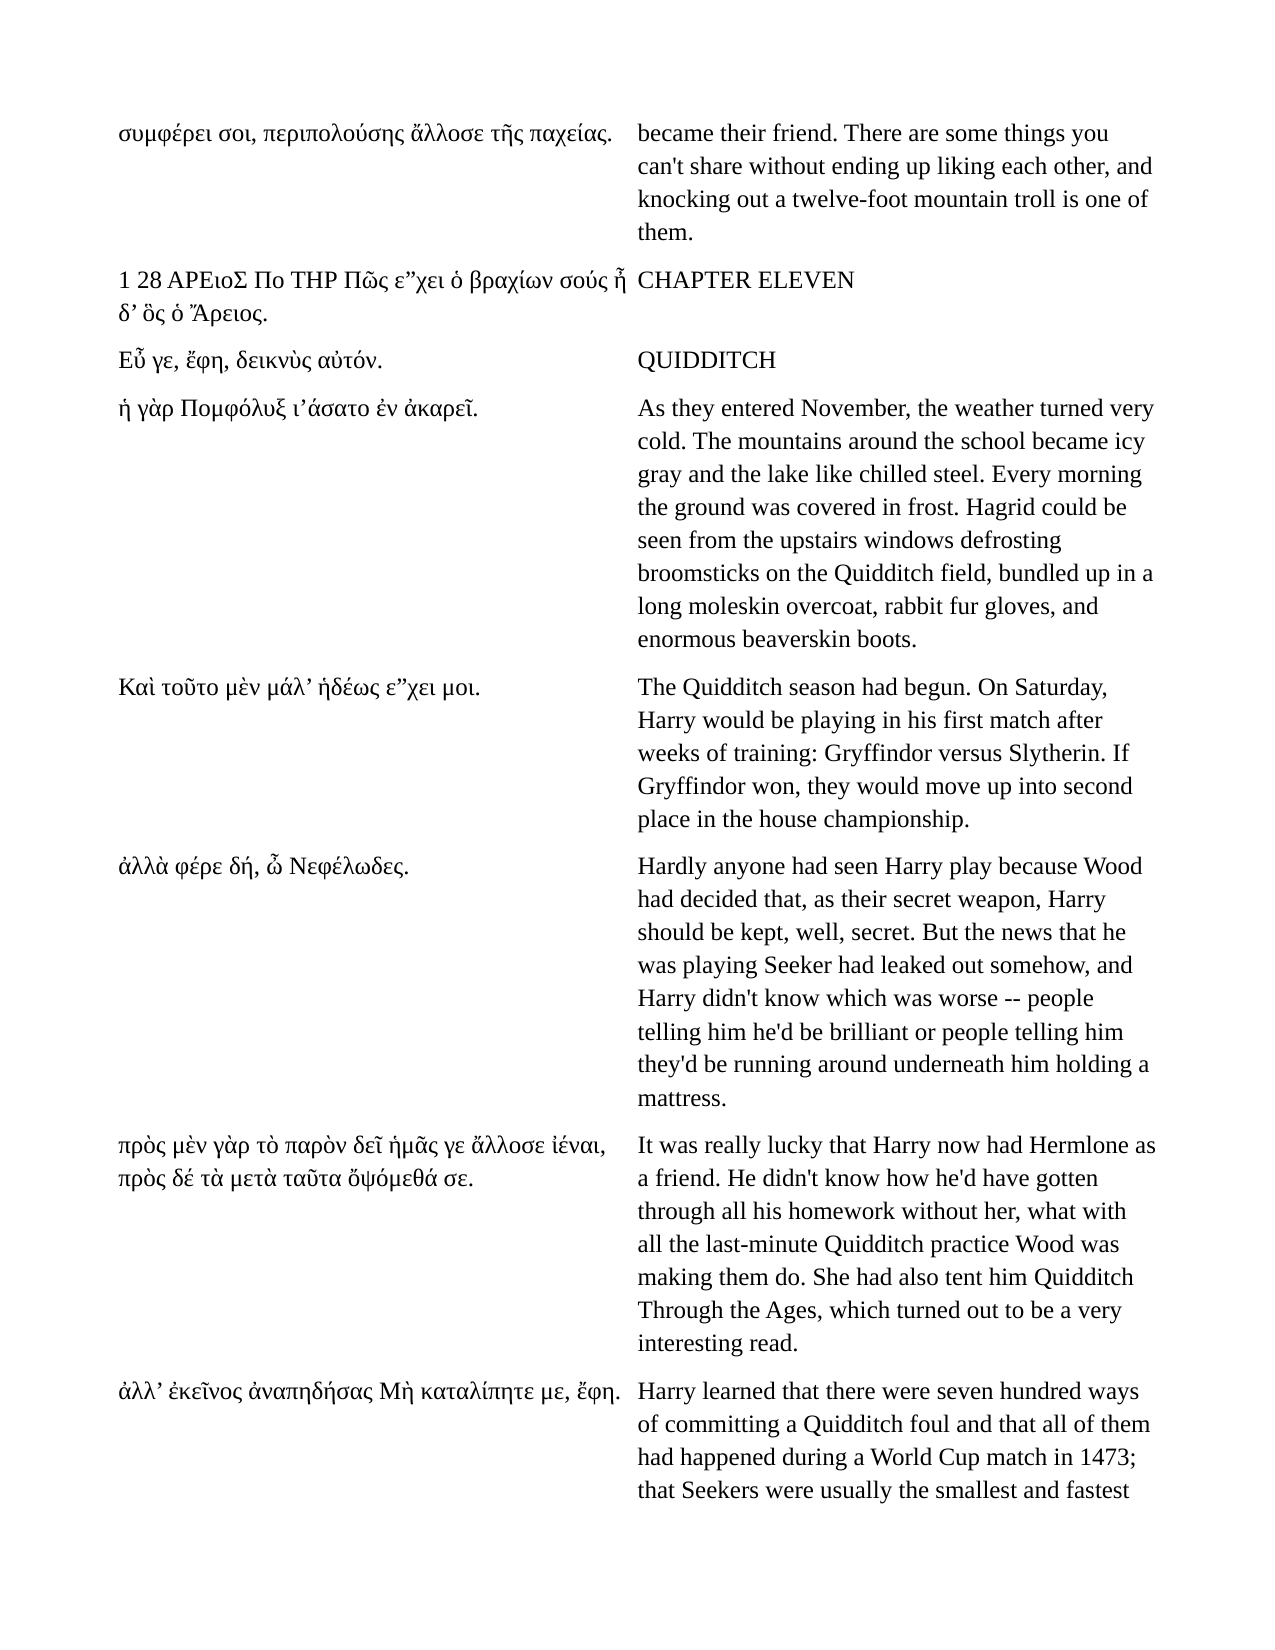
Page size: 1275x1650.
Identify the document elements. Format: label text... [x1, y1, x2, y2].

table_cell Hardly anyone had seen Harry play because Wood had decided that, as their secret weapon, Harry should be kept, well, secret. But the news that he was playing Seeker had leaked out somehow, and Harry didn't know which was worse -- people telling him he'd be brilliant or people telling him they'd be running around underneath him holding a mattress. [638, 851, 1157, 1130]
table_cell CHAPTER ELEVEN [638, 265, 1157, 345]
table_cell Εὖ γε, ἔφη, δεικνὺς αὐτόν. [118, 345, 637, 393]
table_cell The Quidditch season had begun. On Saturday, Harry would be playing in his first match after weeks of training: Gryffindor versus Slytherin. If Gryffindor won, they would move up into second place in the house championship. [638, 672, 1157, 851]
table_cell It was really lucky that Harry now had Hermlone as a friend. He didn't know how he'd have gotten through all his homework without her, what with all the last-minute Quidditch practice Wood was making them do. She had also tent him Quidditch Through the Ages, which turned out to be a very interesting read. [638, 1130, 1157, 1376]
table_cell 1 28 ΑΡΕιοΣ Πο ΤΗΡ Πῶς ε”χει ὁ βραχίων σούς ἦ δ’ ὃς ὁ Ἄρειος. [118, 265, 637, 345]
table_cell Καὶ τοῦτο μὲν μάλ’ ἡδέως ε”χει μοι. [118, 672, 637, 851]
table_cell ἀλλ’ ἐκεῖνος ἀναπηδήσας Μὴ καταλίπητε με, ἔφη. [118, 1376, 637, 1504]
table_cell πρὸς μὲν γὰρ τὸ παρὸν δεῖ ἡμᾶς γε ἄλλοσε ἰέναι, πρὸς δέ τὰ μετὰ ταῦτα ὄψόμεθά σε. [118, 1130, 637, 1376]
table_cell Harry learned that there were seven hundred ways of committing a Quidditch foul and that all of them had happened during a World Cup match in 1473; that Seekers were usually the smallest and fastest [638, 1376, 1157, 1504]
table_cell QUIDDITCH [638, 345, 1157, 393]
table_cell became their friend. There are some things you can't share without ending up liking each other, and knocking out a twelve-foot mountain troll is one of them. [638, 118, 1157, 265]
table_cell συμφέρει σοι, περιπολούσης ἄλλοσε τῆς παχείας. [118, 118, 637, 265]
table_cell As they entered November, the weather turned very cold. The mountains around the school became icy gray and the lake like chilled steel. Every morning the ground was covered in frost. Hagrid could be seen from the upstairs windows defrosting broomsticks on the Quidditch field, bundled up in a long moleskin overcoat, rabbit fur gloves, and enormous beaverskin boots. [638, 393, 1157, 672]
table_cell ἀλλὰ φέρε δή, ὦ Νεφέλωδες. [118, 851, 637, 1130]
table_cell ἡ γὰρ Πομφόλυξ ι’άσατο ἐν ἀκαρεῖ. [118, 393, 637, 672]
